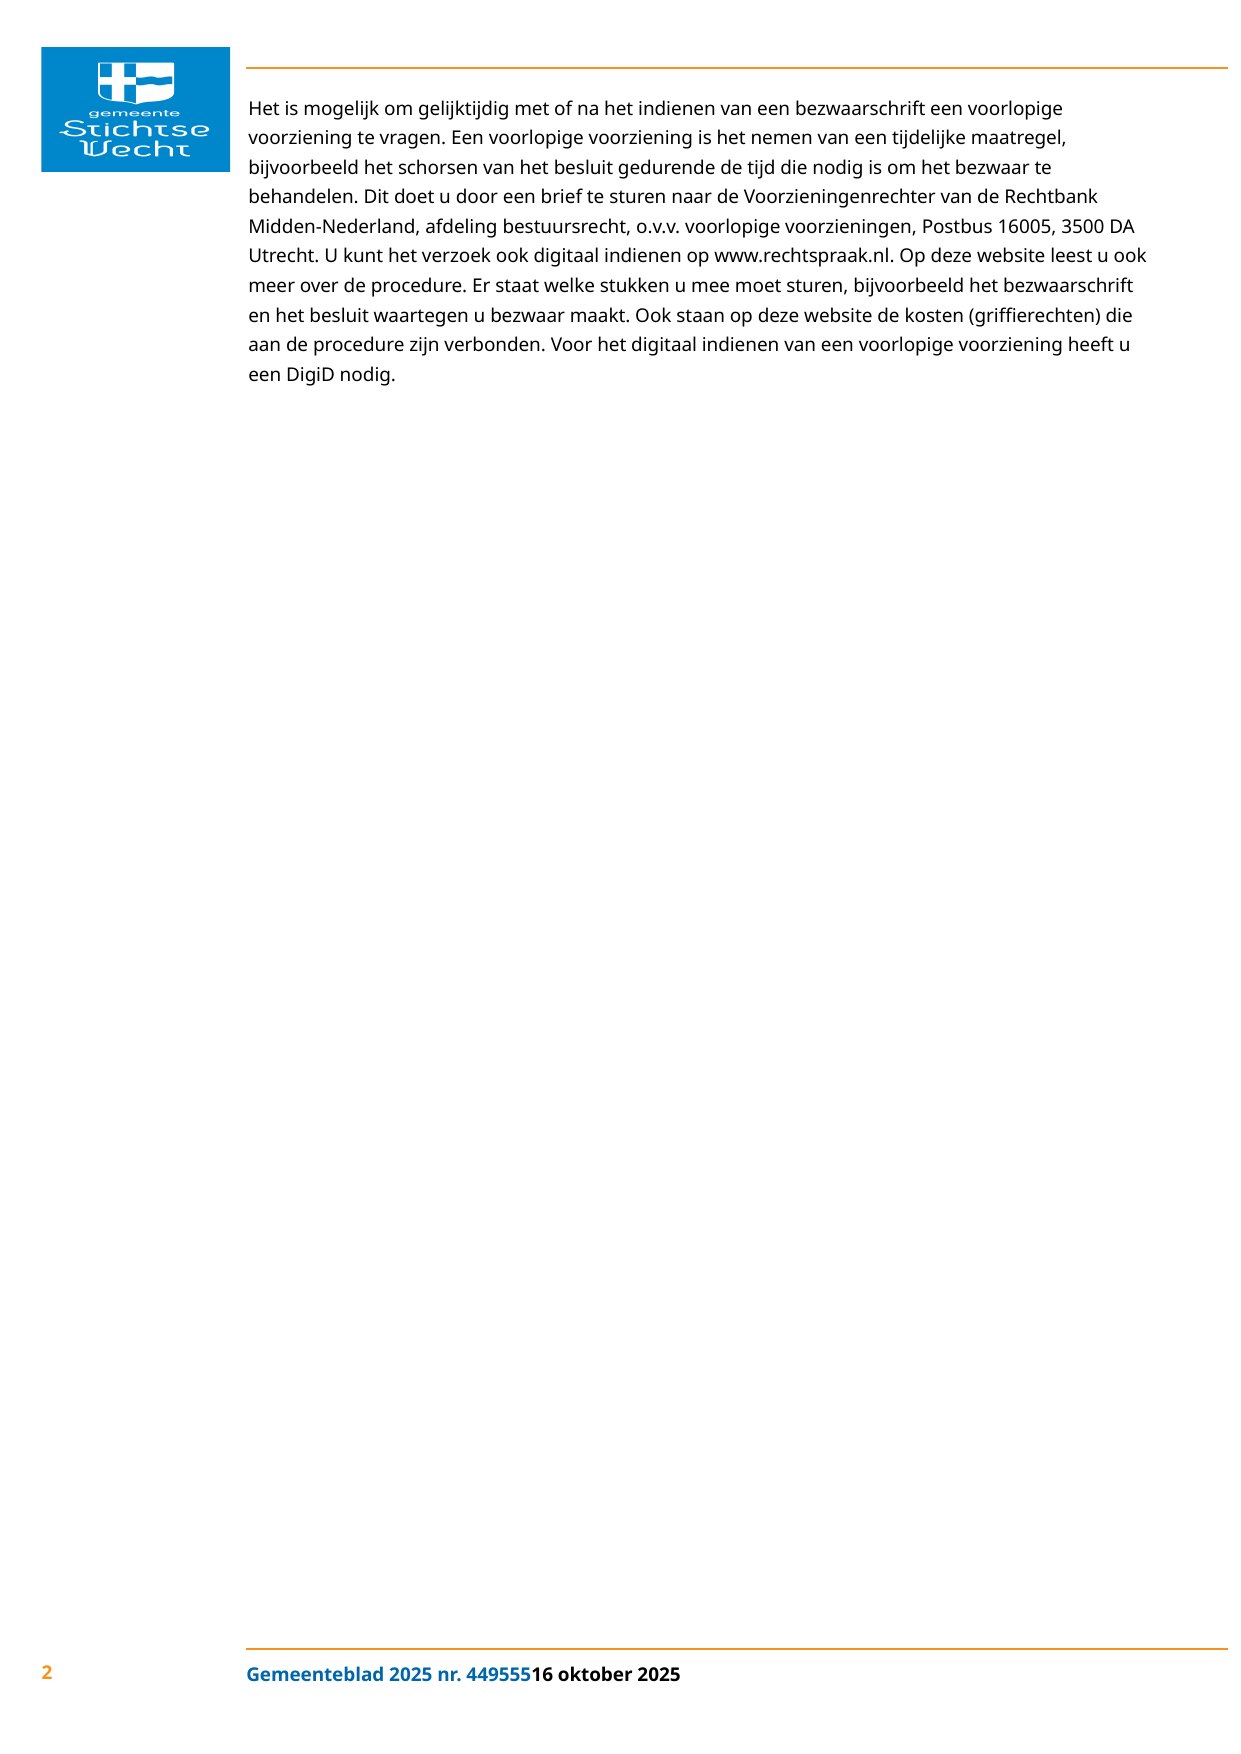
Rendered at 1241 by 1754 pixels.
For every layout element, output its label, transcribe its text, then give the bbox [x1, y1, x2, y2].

picture [137, 63, 174, 103]
text Het is mogelijk om gelijktijdig met of na het indienen van een bezwaarschrift een voorlopige voorziening te vragen. Een voorlopige voorziening is het nemen van een tijdelijke maatregel, bijvoorbeeld het schorsen van het besluit gedurende de tijd die nodig is om het bezwaar te behandelen. Dit doet u door een brief te sturen naar de Voorzieningenrechter van de Rechtbank Midden-Nederland, afdeling bestuursrecht, o.v.v. voorlopige voorzieningen, Postbus 16005, 3500 DA Utrecht. U kunt het verzoek ook digitaal indienen op www.rechtspraak.nl. Op deze website leest u ook meer over de procedure. Er staat welke stukken u mee moet sturen, bijvoorbeeld het bezwaarschrift en het besluit waartegen u bezwaar maakt. Ook staan op deze website de kosten (griffierechten) die aan de procedure zijn verbonden. Voor het digitaal indienen van een voorlopige voorziening heeft u een DigiD nodig. [248, 95, 1152, 387]
picture [99, 63, 135, 101]
